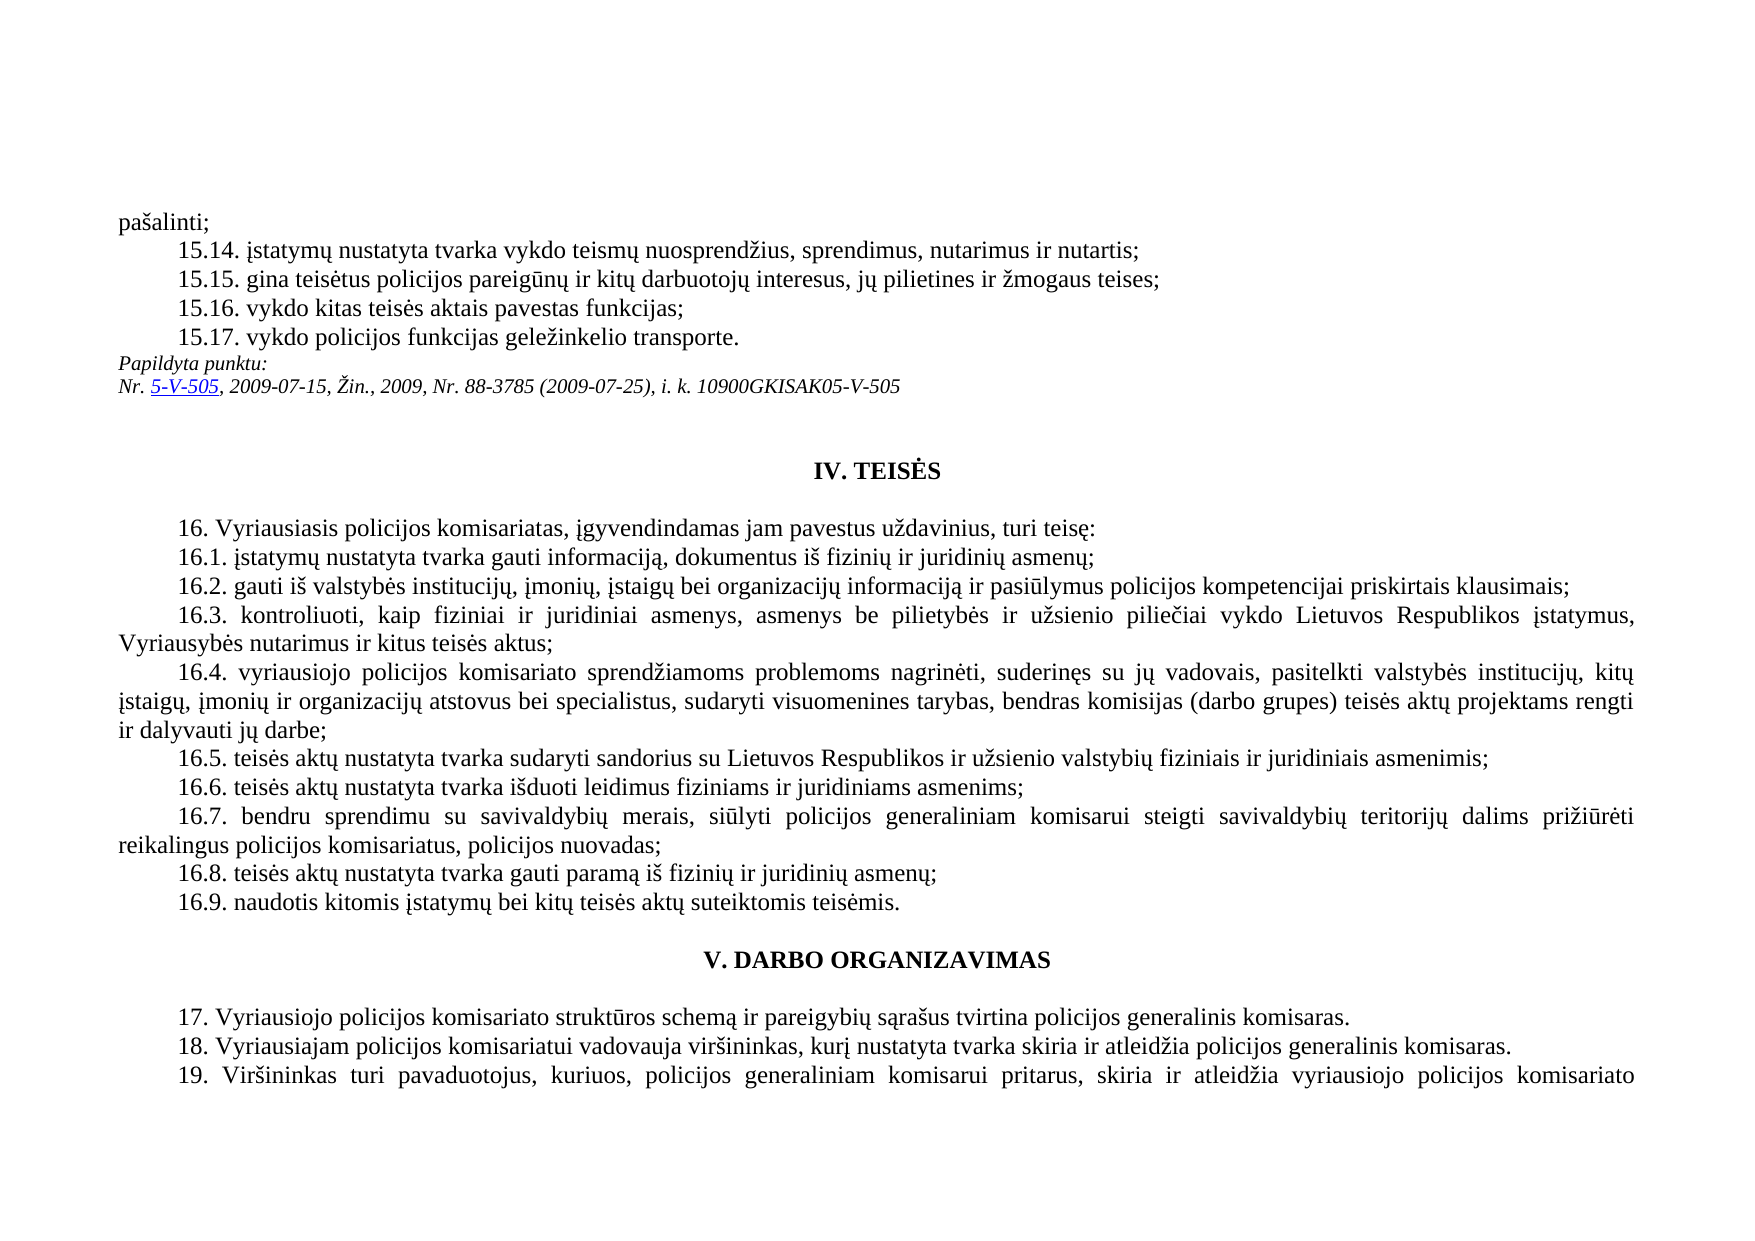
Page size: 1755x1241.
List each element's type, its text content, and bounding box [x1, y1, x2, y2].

text 15.16. vykdo kitas teisės aktais pavestas funkcijas; [118, 293, 1636, 322]
text 16.6. teisės aktų nustatyta tvarka išduoti leidimus fiziniams ir juridiniams asmenims; [118, 772, 1636, 801]
text 16.5. teisės aktų nustatyta tvarka sudaryti sandorius su Lietuvos Respublikos ir užsienio valstybių fiziniais ir juridiniais asmenimis; [118, 743, 1636, 772]
text 16.8. teisės aktų nustatyta tvarka gauti paramą iš fizinių ir juridinių asmenų; [118, 858, 1636, 887]
text 17. Vyriausiojo policijos komisariato struktūros schemą ir pareigybių sąrašus tvirtina policijos generalinis komisaras. [118, 1002, 1636, 1031]
text 15.15. gina teisėtus policijos pareigūnų ir kitų darbuotojų interesus, jų pilietines ir žmogaus teises; [118, 264, 1636, 293]
text 16.4. vyriausiojo policijos komisariato sprendžiamoms problemoms nagrinėti, suderinęs su jų vadovais, pasitelkti valstybės institucijų, kitų įstaigų, įmonių ir organizacijų atstovus bei specialistus, sudaryti visuomenines tarybas, bendras komisijas (darbo grupes) teisės aktų projektams rengti ir dalyvauti jų darbe; [118, 657, 1636, 743]
text 18. Vyriausiajam policijos komisariatui vadovauja viršininkas, kurį nustatyta tvarka skiria ir atleidžia policijos generalinis komisaras. [118, 1031, 1636, 1060]
text 16.2. gauti iš valstybės institucijų, įmonių, įstaigų bei organizacijų informaciją ir pasiūlymus policijos kompetencijai priskirtais klausimais; [118, 571, 1636, 600]
text V. DARBO ORGANIZAVIMAS [118, 945, 1636, 973]
text 16.7. bendru sprendimu su savivaldybių merais, siūlyti policijos generaliniam komisarui steigti savivaldybių teritorijų dalims prižiūrėti reikalingus policijos komisariatus, policijos nuovadas; [118, 801, 1636, 858]
text 16. Vyriausiasis policijos komisariatas, įgyvendindamas jam pavestus uždavinius, turi teisę: [118, 513, 1636, 542]
text Papildyta punktu: [118, 350, 1636, 374]
text 16.1. įstatymų nustatyta tvarka gauti informaciją, dokumentus iš fizinių ir juridinių asmenų; [118, 542, 1636, 571]
text 15.14. įstatymų nustatyta tvarka vykdo teismų nuosprendžius, sprendimus, nutarimus ir nutartis; [118, 235, 1636, 264]
text pašalinti; [118, 207, 1636, 235]
text 16.9. naudotis kitomis įstatymų bei kitų teisės aktų suteiktomis teisėmis. [118, 887, 1636, 916]
text Nr. 5-V-505, 2009-07-15, Žin., 2009, Nr. 88-3785 (2009-07-25), i. k. 10900GKISAK05-V-505 [118, 374, 1636, 398]
text 19. Viršininkas turi pavaduotojus, kuriuos, policijos generaliniam komisarui pritarus, skiria ir atleidžia vyriausiojo policijos komisariato [118, 1060, 1636, 1088]
text 15.17. vykdo policijos funkcijas geležinkelio transporte. [118, 322, 1636, 350]
text 16.3. kontroliuoti, kaip fiziniai ir juridiniai asmenys, asmenys be pilietybės ir užsienio piliečiai vykdo Lietuvos Respublikos įstatymus, Vyriausybės nutarimus ir kitus teisės aktus; [118, 600, 1636, 657]
text IV. TEISĖS [118, 456, 1636, 485]
